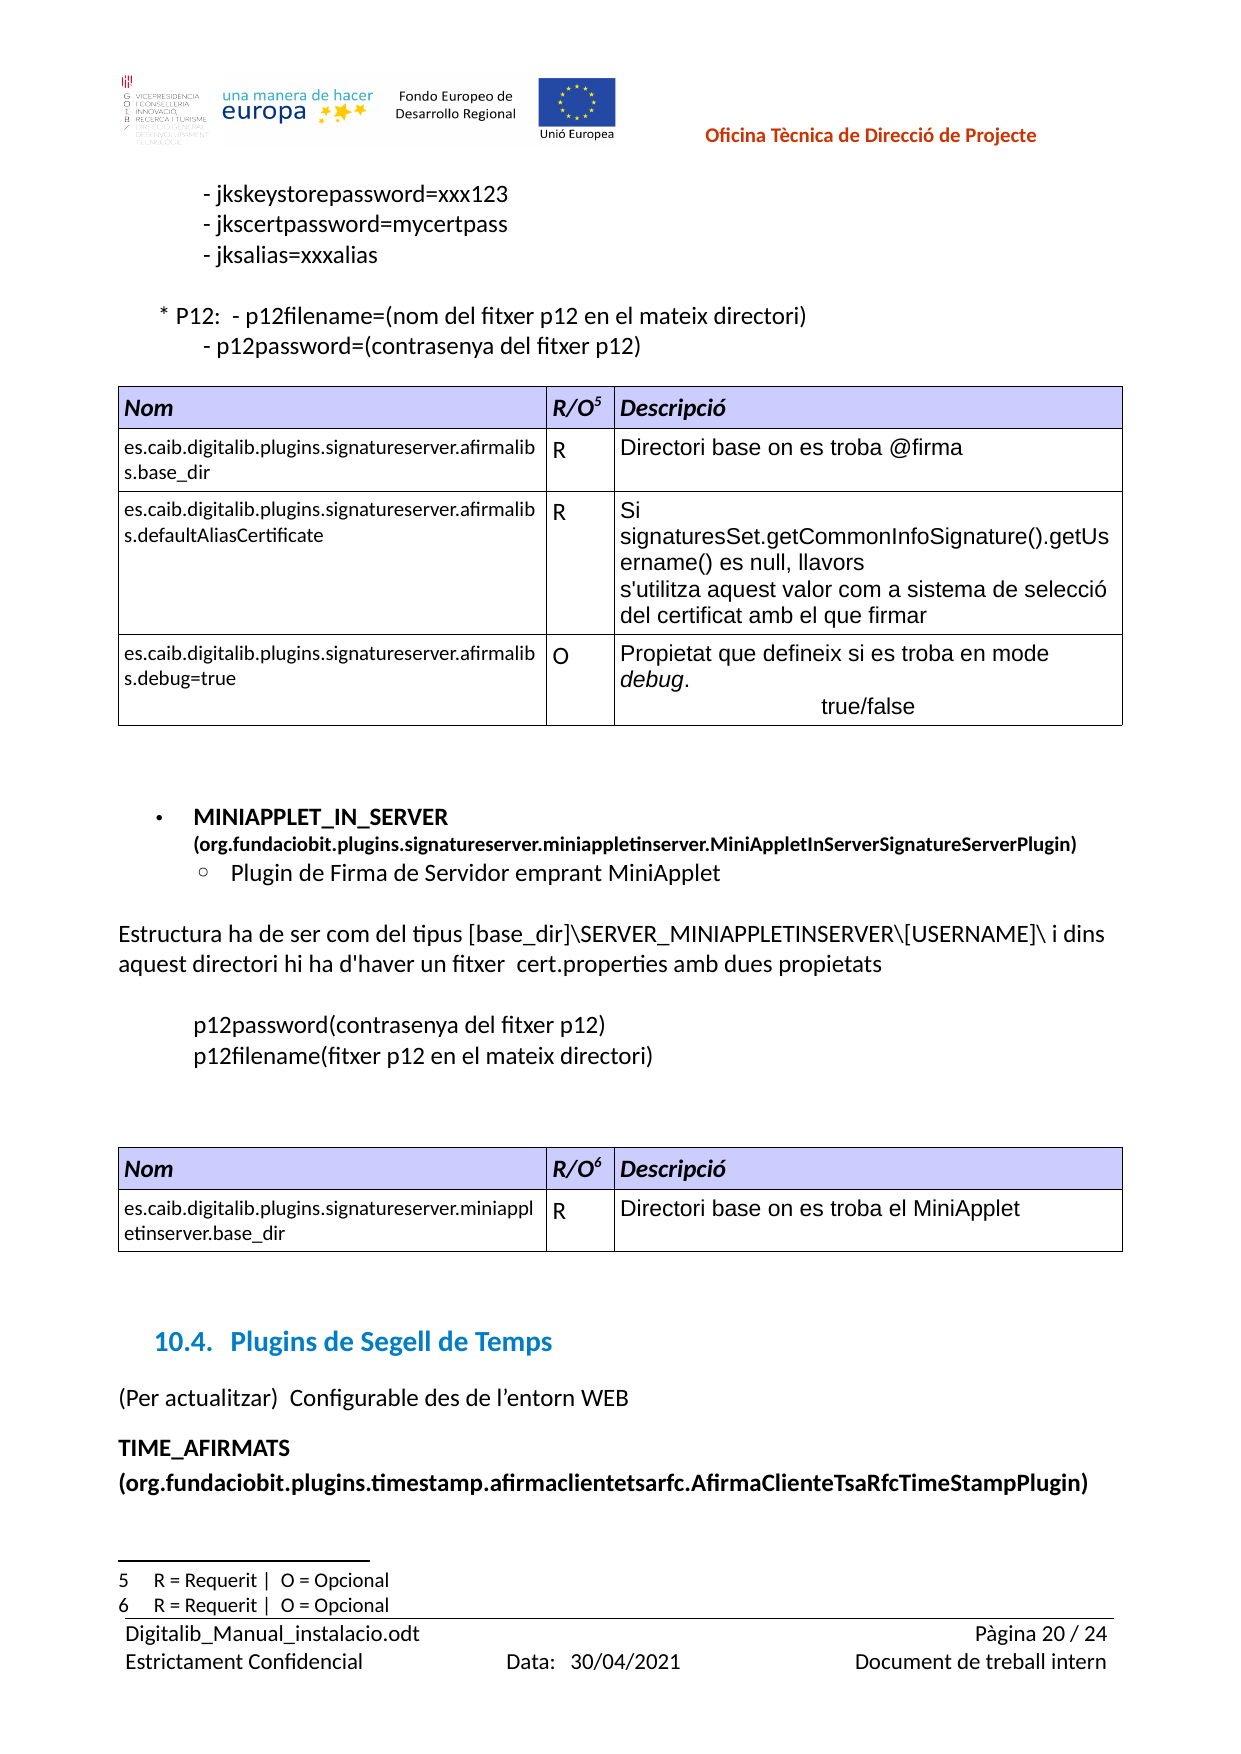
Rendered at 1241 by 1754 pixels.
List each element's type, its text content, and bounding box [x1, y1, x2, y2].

table_cell es.caib.digitalib.plugins.signatureserver.afirmalibs.defaultAliasCertificate [119, 492, 546, 634]
table_cell R [547, 492, 614, 634]
table_cell es.caib.digitalib.plugins.signatureserver.miniappletinserver.base_dir [119, 1190, 546, 1251]
table_header R/O [547, 1148, 614, 1189]
text TIME_AFIRMATS (org.fundaciobit.plugins.timestamp.afirmaclientetsarfc.AfirmaClienteTsaRfcTimeStampPlugin) [118, 1432, 1122, 1497]
text (Per actualitzar) Configurable des de l’entorn WEB [118, 1382, 1122, 1413]
table_header Nom [119, 1148, 546, 1189]
table_cell Directori base on es troba el MiniApplet [615, 1190, 1122, 1251]
subtitle Plugins de Segell de Temps [153, 1323, 1122, 1358]
table_cell R [547, 1190, 614, 1251]
list MINIAPPLET_IN_SERVER (org.fundaciobit.plugins.signatureserver.miniappletinserver.MiniAppletInServerSignatureServerPlugin) [156, 801, 1122, 857]
text - jkskeystorepassword=xxx123 [118, 178, 1122, 208]
table_header R/O [547, 387, 614, 428]
text p12filename(fitxer p12 en el mateix directori) [118, 1040, 1122, 1071]
table_cell es.caib.digitalib.plugins.signatureserver.afirmalibs.debug=true [119, 635, 546, 725]
table_header Descripció [615, 1148, 1122, 1189]
text - jksalias=xxxalias [118, 239, 1122, 269]
text p12password(contrasenya del fitxer p12) [118, 1009, 1122, 1040]
table_header Nom [119, 387, 546, 428]
table_cell es.caib.digitalib.plugins.signatureserver.afirmalibs.base_dir [119, 429, 546, 491]
table_cell Propietat que defineix si es troba en mode debug. true/false [615, 635, 1122, 725]
text - jkscertpassword=mycertpass [118, 208, 1122, 239]
table_header Descripció [615, 387, 1122, 428]
table_cell R [547, 429, 614, 491]
text * P12: - p12filename=(nom del fitxer p12 en el mateix directori) [118, 300, 1122, 330]
picture [118, 73, 213, 147]
table_cell Directori base on es troba @firma [615, 429, 1122, 491]
picture [219, 73, 621, 147]
text - p12password=(contrasenya del fitxer p12) [118, 330, 1122, 361]
text Estructura ha de ser com del tipus [base_dir]\SERVER_MINIAPPLETINSERVER\[USERNAME]\ i dins aquest directori hi ha d'haver un fitxer cert.properties amb dues propietats [118, 918, 1122, 979]
list Plugin de Firma de Servidor emprant MiniApplet [193, 857, 1122, 887]
table_cell Si signaturesSet.getCommonInfoSignature().getUsername() es null, llavors s'utilitza aquest valor com a sistema de selecció del certificat amb el que firmar [615, 492, 1122, 634]
table_cell O [547, 635, 614, 725]
